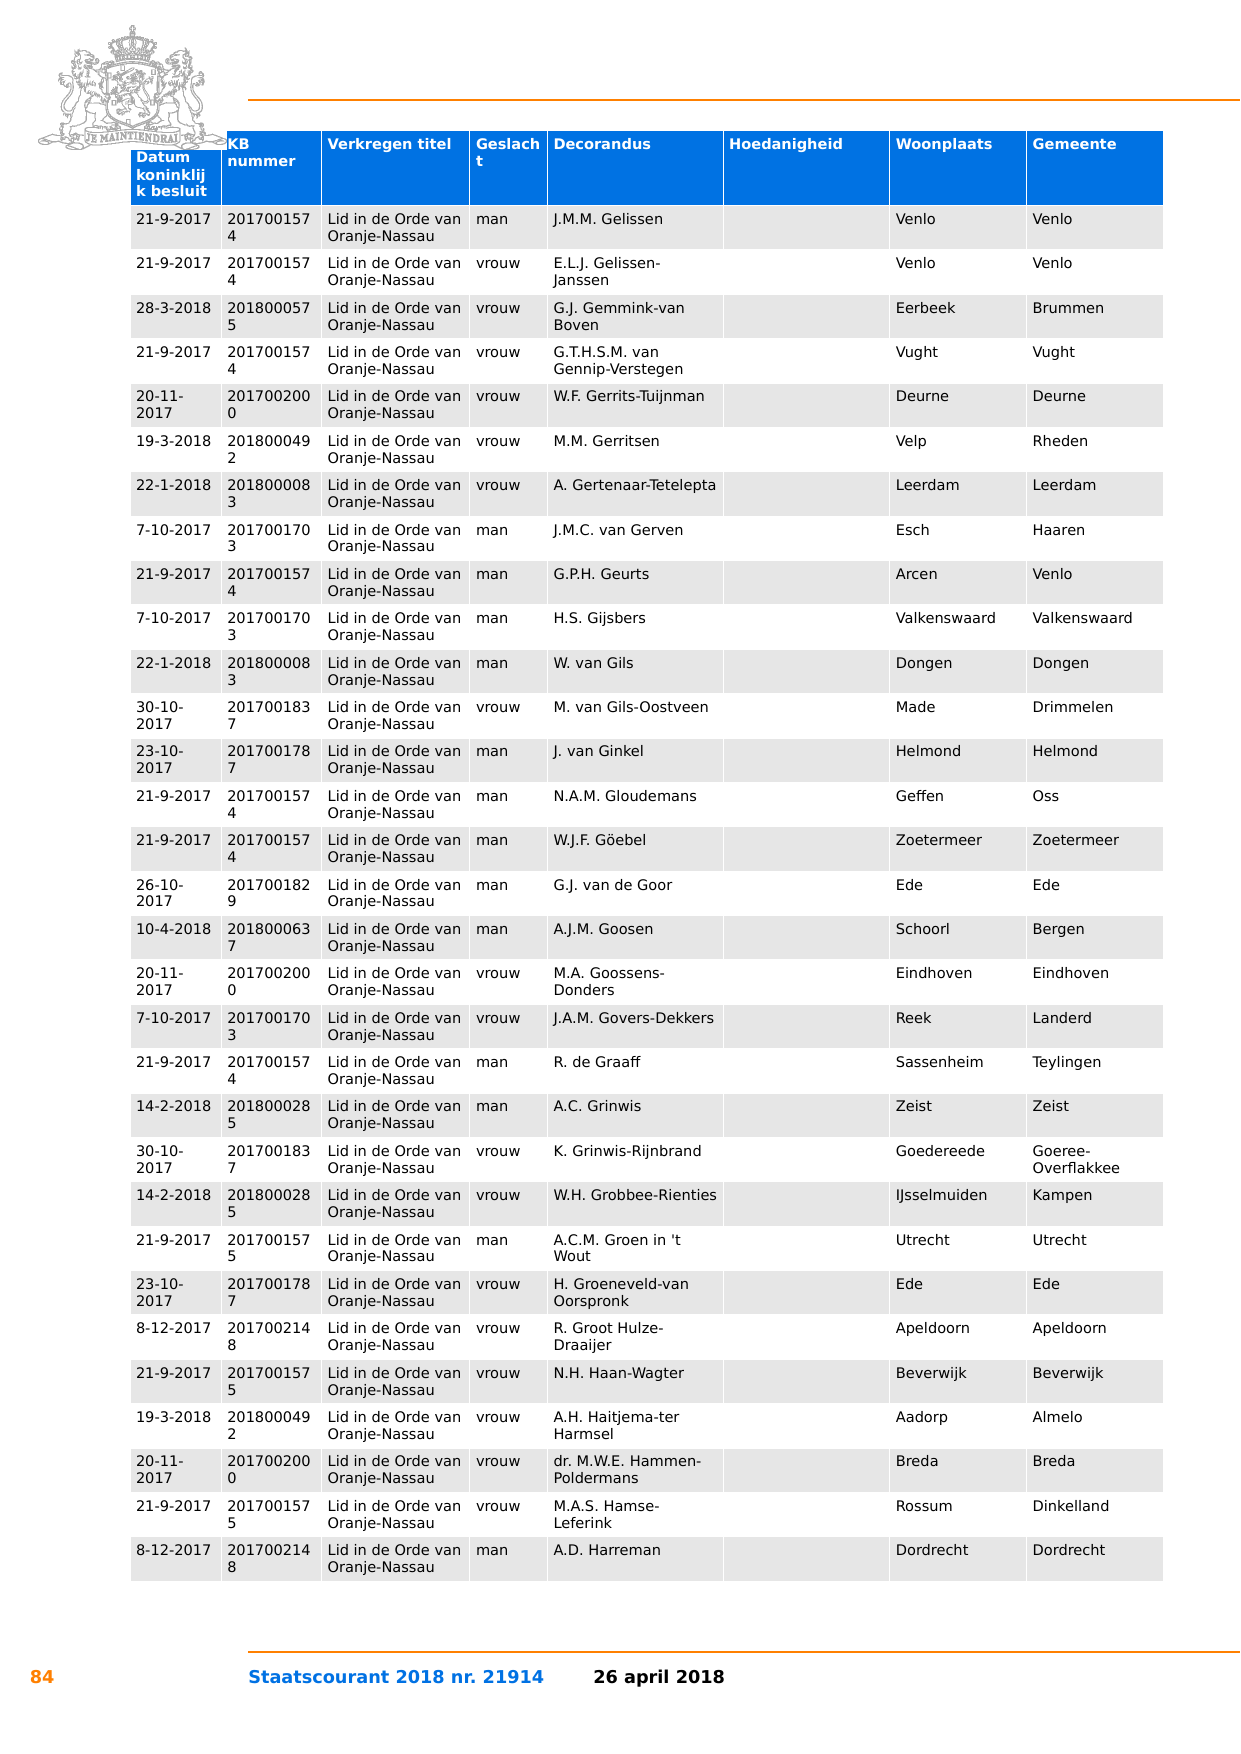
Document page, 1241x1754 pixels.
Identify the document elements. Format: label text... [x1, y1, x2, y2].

table_cell [724, 1049, 889, 1092]
table_cell G.J. Gemmink-van Boven [548, 295, 723, 338]
table_cell Valkenswaard [890, 605, 1026, 649]
table_cell Made [890, 694, 1026, 737]
table_cell 7-10-2017 [131, 1005, 221, 1048]
table_cell Helmond [1027, 739, 1163, 782]
table_cell 30-10-2017 [131, 694, 221, 737]
table_cell Lid in de Orde van Oranje-Nassau [322, 1182, 469, 1226]
table_cell N.A.M. Gloudemans [548, 783, 723, 826]
table_cell vrouw [470, 1005, 547, 1048]
table_cell 2017001703 [222, 1005, 321, 1048]
table_cell 2018000083 [222, 650, 321, 693]
table_cell Venlo [1027, 561, 1163, 604]
table_cell [724, 250, 889, 294]
table_cell [724, 295, 889, 338]
table_cell 14-2-2018 [131, 1182, 221, 1226]
table_cell G.T.H.S.M. van Gennip-Verstegen [548, 339, 723, 382]
table_cell Lid in de Orde van Oranje-Nassau [322, 916, 469, 959]
table_cell man [470, 1094, 547, 1137]
table_cell Lid in de Orde van Oranje-Nassau [322, 783, 469, 826]
table_cell Lid in de Orde van Oranje-Nassau [322, 384, 469, 427]
table_cell Venlo [890, 206, 1026, 249]
table_cell [724, 1449, 889, 1492]
table_cell 22-1-2018 [131, 472, 221, 516]
table_cell Lid in de Orde van Oranje-Nassau [322, 561, 469, 604]
table_cell Ede [1027, 872, 1163, 915]
table_cell Dordrecht [890, 1537, 1026, 1581]
table_cell Lid in de Orde van Oranje-Nassau [322, 428, 469, 471]
table_header Datum koninklijk besluit [131, 150, 221, 205]
table_cell man [470, 1537, 547, 1581]
table_cell [724, 783, 889, 826]
table_cell Bergen [1027, 916, 1163, 959]
table_cell 2018000575 [222, 295, 321, 338]
table_cell [724, 605, 889, 649]
table_cell Vught [1027, 339, 1163, 382]
table_cell J.M.M. Gelissen [548, 206, 723, 249]
table_cell Lid in de Orde van Oranje-Nassau [322, 960, 469, 1004]
table_cell 21-9-2017 [131, 206, 221, 249]
table_cell Utrecht [890, 1227, 1026, 1270]
table_cell Eindhoven [890, 960, 1026, 1004]
table_cell man [470, 206, 547, 249]
table_cell 7-10-2017 [131, 605, 221, 649]
table_cell W. van Gils [548, 650, 723, 693]
table_cell 2017001574 [222, 783, 321, 826]
table_cell 2017002000 [222, 384, 321, 427]
table_cell 2018000285 [222, 1094, 321, 1137]
table_cell 10-4-2018 [131, 916, 221, 959]
table_cell Goedereede [890, 1138, 1026, 1181]
table_cell [724, 561, 889, 604]
table_cell K. Grinwis-Rijnbrand [548, 1138, 723, 1181]
table_cell A.C.M. Groen in 't Wout [548, 1227, 723, 1270]
table_cell 2017001574 [222, 1049, 321, 1092]
table_cell Zeist [890, 1094, 1026, 1137]
table_cell M.A.S. Hamse-Leferink [548, 1493, 723, 1536]
table_cell Apeldoorn [890, 1315, 1026, 1359]
table_cell 2017001575 [222, 1227, 321, 1270]
table_cell 2018000637 [222, 916, 321, 959]
table_cell 2017001574 [222, 206, 321, 249]
table_cell Lid in de Orde van Oranje-Nassau [322, 1049, 469, 1092]
table_cell Velp [890, 428, 1026, 471]
table_cell Beverwijk [890, 1360, 1026, 1403]
table_cell M. van Gils-Oostveen [548, 694, 723, 737]
table_cell 19-3-2018 [131, 1404, 221, 1447]
table_cell Geffen [890, 783, 1026, 826]
table_cell [724, 739, 889, 782]
table_cell [724, 339, 889, 382]
table_cell Helmond [890, 739, 1026, 782]
table_cell Ede [890, 872, 1026, 915]
table_cell A. Gertenaar-Tetelepta [548, 472, 723, 516]
table_cell Brummen [1027, 295, 1163, 338]
table_cell [724, 650, 889, 693]
table_cell vrouw [470, 384, 547, 427]
table_cell Sassenheim [890, 1049, 1026, 1092]
table_cell Lid in de Orde van Oranje-Nassau [322, 1493, 469, 1536]
table_cell 2017001574 [222, 339, 321, 382]
table_cell J.A.M. Govers-Dekkers [548, 1005, 723, 1048]
table_cell vrouw [470, 250, 547, 294]
table_cell M.A. Goossens-Donders [548, 960, 723, 1004]
table_cell 23-10-2017 [131, 1271, 221, 1314]
table_cell [724, 960, 889, 1004]
table_cell vrouw [470, 339, 547, 382]
table_cell man [470, 517, 547, 560]
table_cell vrouw [470, 1271, 547, 1314]
table_cell Deurne [890, 384, 1026, 427]
table_cell 7-10-2017 [131, 517, 221, 560]
table_cell [724, 1493, 889, 1536]
table_cell Lid in de Orde van Oranje-Nassau [322, 1227, 469, 1270]
table_cell [724, 1404, 889, 1447]
table_cell 2017001703 [222, 517, 321, 560]
table_cell [724, 1227, 889, 1270]
table_cell vrouw [470, 472, 547, 516]
table_cell Zoetermeer [1027, 827, 1163, 871]
table_cell 8-12-2017 [131, 1315, 221, 1359]
table_cell vrouw [470, 428, 547, 471]
table_cell [724, 472, 889, 516]
table_cell Aadorp [890, 1404, 1026, 1447]
table_cell 21-9-2017 [131, 250, 221, 294]
table_cell [724, 1094, 889, 1137]
table_cell 21-9-2017 [131, 1227, 221, 1270]
table_cell Kampen [1027, 1182, 1163, 1226]
table_cell J.M.C. van Gerven [548, 517, 723, 560]
table_cell 21-9-2017 [131, 827, 221, 871]
table_header KB nummer [222, 131, 321, 205]
table_cell Venlo [1027, 250, 1163, 294]
table_cell [724, 384, 889, 427]
table_cell man [470, 872, 547, 915]
table_cell vrouw [470, 1449, 547, 1492]
table_cell man [470, 605, 547, 649]
table_cell Lid in de Orde van Oranje-Nassau [322, 1360, 469, 1403]
table_cell Deurne [1027, 384, 1163, 427]
table_cell 2017001574 [222, 250, 321, 294]
table_cell Eerbeek [890, 295, 1026, 338]
table_cell 2017001787 [222, 739, 321, 782]
picture [38, 25, 227, 150]
table_cell 28-3-2018 [131, 295, 221, 338]
table_cell vrouw [470, 1493, 547, 1536]
table_cell [724, 1005, 889, 1048]
table_cell Lid in de Orde van Oranje-Nassau [322, 1094, 469, 1137]
table_cell Landerd [1027, 1005, 1163, 1048]
table_cell Haaren [1027, 517, 1163, 560]
table_cell Zeist [1027, 1094, 1163, 1137]
table_cell Lid in de Orde van Oranje-Nassau [322, 1271, 469, 1314]
table_cell H. Groeneveld-van Oorspronk [548, 1271, 723, 1314]
table_cell 14-2-2018 [131, 1094, 221, 1137]
table_cell Drimmelen [1027, 694, 1163, 737]
table_cell W.H. Grobbee-Rienties [548, 1182, 723, 1226]
table_header Woonplaats [890, 131, 1026, 205]
table_cell Beverwijk [1027, 1360, 1163, 1403]
table_cell [724, 872, 889, 915]
table_cell 19-3-2018 [131, 428, 221, 471]
table_cell 20-11-2017 [131, 960, 221, 1004]
table_cell 2017001574 [222, 561, 321, 604]
table_cell E.L.J. Gelissen-Janssen [548, 250, 723, 294]
table_cell man [470, 739, 547, 782]
table_header Hoedanigheid [724, 131, 889, 205]
table_cell Rheden [1027, 428, 1163, 471]
table_cell 21-9-2017 [131, 783, 221, 826]
table_cell Lid in de Orde van Oranje-Nassau [322, 1449, 469, 1492]
table_cell Lid in de Orde van Oranje-Nassau [322, 650, 469, 693]
table_cell Lid in de Orde van Oranje-Nassau [322, 472, 469, 516]
table_cell [724, 206, 889, 249]
table_cell Lid in de Orde van Oranje-Nassau [322, 605, 469, 649]
table_cell 2018000492 [222, 428, 321, 471]
table_cell 2017001829 [222, 872, 321, 915]
table_cell Lid in de Orde van Oranje-Nassau [322, 295, 469, 338]
table_cell [724, 1182, 889, 1226]
table_cell man [470, 1049, 547, 1092]
table_cell Ede [1027, 1271, 1163, 1314]
table_cell Arcen [890, 561, 1026, 604]
table_cell man [470, 650, 547, 693]
table_cell man [470, 1227, 547, 1270]
table_header Decorandus [548, 131, 723, 205]
table_cell Lid in de Orde van Oranje-Nassau [322, 250, 469, 294]
table_cell 23-10-2017 [131, 739, 221, 782]
table_cell H.S. Gijsbers [548, 605, 723, 649]
table_cell man [470, 783, 547, 826]
table_cell Lid in de Orde van Oranje-Nassau [322, 1404, 469, 1447]
table_cell 2017001575 [222, 1493, 321, 1536]
table_cell Venlo [890, 250, 1026, 294]
table_cell 20-11-2017 [131, 384, 221, 427]
table_cell R. Groot Hulze-Draaijer [548, 1315, 723, 1359]
table_cell M.M. Gerritsen [548, 428, 723, 471]
table_cell J. van Ginkel [548, 739, 723, 782]
table_cell 2017002000 [222, 1449, 321, 1492]
table_cell 2018000492 [222, 1404, 321, 1447]
table_cell 2017001837 [222, 1138, 321, 1181]
table_cell A.C. Grinwis [548, 1094, 723, 1137]
table_cell A.J.M. Goosen [548, 916, 723, 959]
table_cell [724, 1360, 889, 1403]
table_cell Almelo [1027, 1404, 1163, 1447]
table_cell [724, 428, 889, 471]
table_cell 2017001837 [222, 694, 321, 737]
table_cell vrouw [470, 1404, 547, 1447]
table_cell man [470, 827, 547, 871]
table_header Verkregen titel [322, 131, 469, 205]
table_cell 21-9-2017 [131, 1360, 221, 1403]
table_cell W.J.F. Göebel [548, 827, 723, 871]
table_cell [724, 517, 889, 560]
table_cell man [470, 561, 547, 604]
table_cell Lid in de Orde van Oranje-Nassau [322, 1537, 469, 1581]
table_cell Schoorl [890, 916, 1026, 959]
table_cell A.D. Harreman [548, 1537, 723, 1581]
table_cell Esch [890, 517, 1026, 560]
table_cell 2017001574 [222, 827, 321, 871]
table_cell 21-9-2017 [131, 561, 221, 604]
table_cell Lid in de Orde van Oranje-Nassau [322, 1005, 469, 1048]
table_cell Dinkelland [1027, 1493, 1163, 1536]
table_cell W.F. Gerrits-Tuijnman [548, 384, 723, 427]
table_cell G.J. van de Goor [548, 872, 723, 915]
table_cell Rossum [890, 1493, 1026, 1536]
table_cell A.H. Haitjema-ter Harmsel [548, 1404, 723, 1447]
table_cell Goeree-Overflakkee [1027, 1138, 1163, 1181]
table_cell 21-9-2017 [131, 339, 221, 382]
table_cell [724, 827, 889, 871]
table_cell Lid in de Orde van Oranje-Nassau [322, 872, 469, 915]
table_cell Teylingen [1027, 1049, 1163, 1092]
table_cell vrouw [470, 960, 547, 1004]
table_cell Dongen [1027, 650, 1163, 693]
table_cell Lid in de Orde van Oranje-Nassau [322, 206, 469, 249]
table_cell Lid in de Orde van Oranje-Nassau [322, 517, 469, 560]
table_cell IJsselmuiden [890, 1182, 1026, 1226]
table_cell R. de Graaff [548, 1049, 723, 1092]
table_cell Lid in de Orde van Oranje-Nassau [322, 694, 469, 737]
table_cell Eindhoven [1027, 960, 1163, 1004]
table_cell [724, 1315, 889, 1359]
table_cell N.H. Haan-Wagter [548, 1360, 723, 1403]
table_cell Breda [890, 1449, 1026, 1492]
table_cell Lid in de Orde van Oranje-Nassau [322, 1138, 469, 1181]
table_cell 2018000285 [222, 1182, 321, 1226]
table_cell Zoetermeer [890, 827, 1026, 871]
table_cell Dongen [890, 650, 1026, 693]
table_cell [724, 1138, 889, 1181]
table_cell 2017001703 [222, 605, 321, 649]
table_header Geslacht [470, 131, 547, 205]
table_cell [724, 916, 889, 959]
table_cell vrouw [470, 1138, 547, 1181]
table_cell vrouw [470, 1315, 547, 1359]
table_cell Lid in de Orde van Oranje-Nassau [322, 339, 469, 382]
table_cell Venlo [1027, 206, 1163, 249]
table_cell 2017002148 [222, 1315, 321, 1359]
table_cell vrouw [470, 1182, 547, 1226]
table_cell 8-12-2017 [131, 1537, 221, 1581]
table_cell Apeldoorn [1027, 1315, 1163, 1359]
table_cell vrouw [470, 295, 547, 338]
table_cell Valkenswaard [1027, 605, 1163, 649]
table_cell Vught [890, 339, 1026, 382]
table_cell Reek [890, 1005, 1026, 1048]
table_cell 2017002000 [222, 960, 321, 1004]
table_cell [724, 1271, 889, 1314]
table_cell [724, 1537, 889, 1581]
table_cell Ede [890, 1271, 1026, 1314]
table_cell 2017001787 [222, 1271, 321, 1314]
table_header Gemeente [1027, 131, 1163, 205]
table_cell Leerdam [1027, 472, 1163, 516]
table_cell Lid in de Orde van Oranje-Nassau [322, 739, 469, 782]
table_cell [724, 694, 889, 737]
table_cell vrouw [470, 694, 547, 737]
table_cell Lid in de Orde van Oranje-Nassau [322, 1315, 469, 1359]
table_cell 2017002148 [222, 1537, 321, 1581]
table_cell 21-9-2017 [131, 1049, 221, 1092]
table_cell 2018000083 [222, 472, 321, 516]
table_cell Dordrecht [1027, 1537, 1163, 1581]
table_cell vrouw [470, 1360, 547, 1403]
table_cell Leerdam [890, 472, 1026, 516]
table_cell Oss [1027, 783, 1163, 826]
table_cell Lid in de Orde van Oranje-Nassau [322, 827, 469, 871]
table_cell man [470, 916, 547, 959]
table_cell 21-9-2017 [131, 1493, 221, 1536]
table_cell Breda [1027, 1449, 1163, 1492]
table_cell 20-11-2017 [131, 1449, 221, 1492]
table_cell dr. M.W.E. Hammen-Poldermans [548, 1449, 723, 1492]
table_cell G.P.H. Geurts [548, 561, 723, 604]
table_cell Utrecht [1027, 1227, 1163, 1270]
table_cell 26-10-2017 [131, 872, 221, 915]
table_cell 30-10-2017 [131, 1138, 221, 1181]
table_cell 22-1-2018 [131, 650, 221, 693]
table_cell 2017001575 [222, 1360, 321, 1403]
